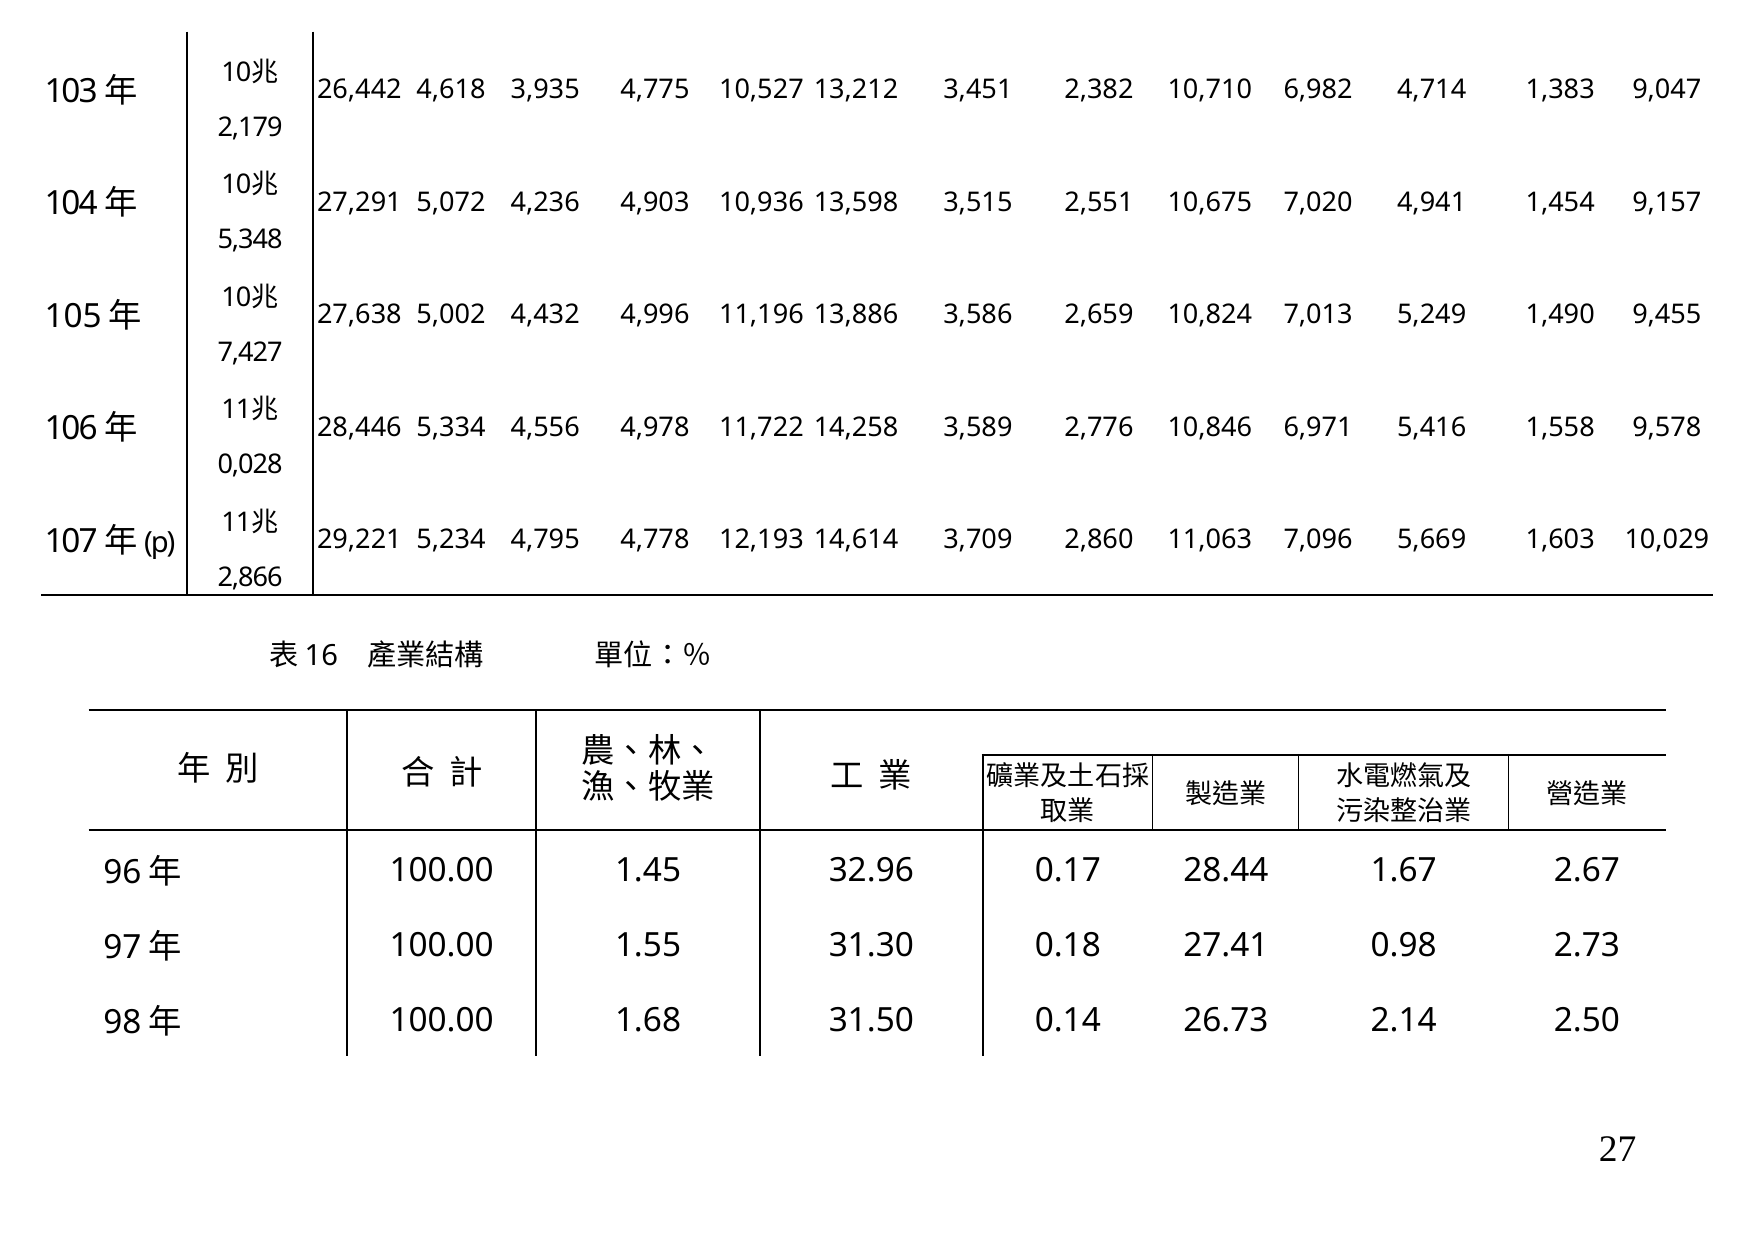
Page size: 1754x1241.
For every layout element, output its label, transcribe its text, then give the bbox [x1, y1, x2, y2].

table_cell 100.00 [348, 831, 535, 906]
table_cell 1.67 [1299, 831, 1508, 906]
table_cell 104年 [41, 144, 186, 257]
table_cell 100.00 [348, 981, 535, 1056]
table_cell 97年 [89, 906, 346, 981]
table_cell 3,935 [496, 32, 593, 144]
table_cell 105年 [41, 257, 186, 369]
table_cell 5,249 [1364, 257, 1499, 369]
table_cell 4,236 [496, 144, 593, 257]
table_cell 31.50 [761, 981, 982, 1056]
table_cell 0.98 [1299, 906, 1508, 981]
table_cell 10兆7,427 [188, 257, 312, 369]
table_cell 1,603 [1499, 482, 1621, 594]
table_cell 11兆2,866 [188, 482, 312, 594]
table_cell 1.55 [537, 906, 759, 981]
table_cell 7,020 [1272, 144, 1363, 257]
table_cell 0.14 [984, 981, 1152, 1056]
table_cell 11,722 [716, 369, 806, 482]
table_cell 3,589 [905, 369, 1050, 482]
table_cell 9,578 [1621, 369, 1712, 482]
table_cell 14,614 [806, 482, 905, 594]
table_cell 98年 [89, 981, 346, 1056]
table_cell 4,903 [593, 144, 716, 257]
table_cell 10,710 [1147, 32, 1272, 144]
table_header [983, 711, 1666, 754]
table_cell 10,675 [1147, 144, 1272, 257]
table_cell 2,551 [1050, 144, 1147, 257]
table_cell 1,490 [1499, 257, 1621, 369]
table_cell 96年 [89, 831, 346, 906]
table_header 年 別 [89, 711, 346, 829]
table_cell 27,291 [314, 144, 405, 257]
subtitle 表16 產業結構 單位：％ [118, 615, 1636, 690]
table_cell 9,157 [1621, 144, 1712, 257]
table_cell 5,002 [405, 257, 496, 369]
table_cell 13,598 [806, 144, 905, 257]
table_cell 26,442 [314, 32, 405, 144]
table_cell 營造業 [1509, 756, 1666, 829]
table_header 農、林、 漁、牧業 [537, 711, 759, 829]
table_cell 27,638 [314, 257, 405, 369]
table_cell 4,618 [405, 32, 496, 144]
table_cell 5,669 [1364, 482, 1499, 594]
table_header 工 業 [761, 711, 983, 829]
table_cell 4,996 [593, 257, 716, 369]
table_cell 28.44 [1153, 831, 1299, 906]
table_cell 7,096 [1272, 482, 1363, 594]
table_cell 11,196 [716, 257, 806, 369]
table_cell 14,258 [806, 369, 905, 482]
table_cell 2,659 [1050, 257, 1147, 369]
table_cell 2,382 [1050, 32, 1147, 144]
table_cell 10,936 [716, 144, 806, 257]
table_cell 2,776 [1050, 369, 1147, 482]
table_cell 3,515 [905, 144, 1050, 257]
table_cell 4,775 [593, 32, 716, 144]
table_cell 礦業及土石採取業 [984, 756, 1152, 829]
table_cell 12,193 [716, 482, 806, 594]
table_cell 2,860 [1050, 482, 1147, 594]
table_cell 2.14 [1299, 981, 1508, 1056]
table_cell 1,558 [1499, 369, 1621, 482]
table_cell 1,383 [1499, 32, 1621, 144]
table_cell 5,416 [1364, 369, 1499, 482]
table_cell 3,451 [905, 32, 1050, 144]
table_cell 9,047 [1621, 32, 1712, 144]
table_cell 3,586 [905, 257, 1050, 369]
table_cell 10,846 [1147, 369, 1272, 482]
table_cell 1,454 [1499, 144, 1621, 257]
table_cell 13,212 [806, 32, 905, 144]
table_cell 製造業 [1153, 756, 1298, 829]
table_cell 1.68 [537, 981, 759, 1056]
table_cell 27.41 [1153, 906, 1299, 981]
table_cell 5,234 [405, 482, 496, 594]
table_cell 2.50 [1508, 981, 1666, 1056]
table_cell 4,714 [1364, 32, 1499, 144]
table_cell 10兆2,179 [188, 32, 312, 144]
table_cell 31.30 [761, 906, 982, 981]
table_cell 10兆5,348 [188, 144, 312, 257]
table_cell 4,941 [1364, 144, 1499, 257]
table_cell 107年 (p) [41, 482, 186, 594]
table_cell 4,978 [593, 369, 716, 482]
table_cell 1.45 [537, 831, 759, 906]
table_cell 2.67 [1508, 831, 1666, 906]
table_cell 4,556 [496, 369, 593, 482]
table_cell 13,886 [806, 257, 905, 369]
table_cell 10,029 [1621, 482, 1712, 594]
table_cell 29,221 [314, 482, 405, 594]
table_cell 6,971 [1272, 369, 1363, 482]
table_cell 10,824 [1147, 257, 1272, 369]
table_cell 6,982 [1272, 32, 1363, 144]
table_cell 26.73 [1153, 981, 1299, 1056]
table_cell 4,432 [496, 257, 593, 369]
table_cell 11兆0,028 [188, 369, 312, 482]
table_cell 0.17 [984, 831, 1152, 906]
table_cell 32.96 [761, 831, 982, 906]
table_cell 10,527 [716, 32, 806, 144]
table_cell 103年 [41, 32, 186, 144]
table_cell 4,778 [593, 482, 716, 594]
table_header 合 計 [348, 711, 535, 829]
table_cell 5,072 [405, 144, 496, 257]
table_cell 106年 [41, 369, 186, 482]
table_cell 100.00 [348, 906, 535, 981]
table_cell 11,063 [1147, 482, 1272, 594]
table_cell 28,446 [314, 369, 405, 482]
table_cell 5,334 [405, 369, 496, 482]
table_cell 0.18 [984, 906, 1152, 981]
table_cell 水電燃氣及 污染整治業 [1299, 756, 1508, 829]
table_cell 7,013 [1272, 257, 1363, 369]
table_cell 3,709 [905, 482, 1050, 594]
table_cell 9,455 [1621, 257, 1712, 369]
table_cell 4,795 [496, 482, 593, 594]
table_cell 2.73 [1508, 906, 1666, 981]
